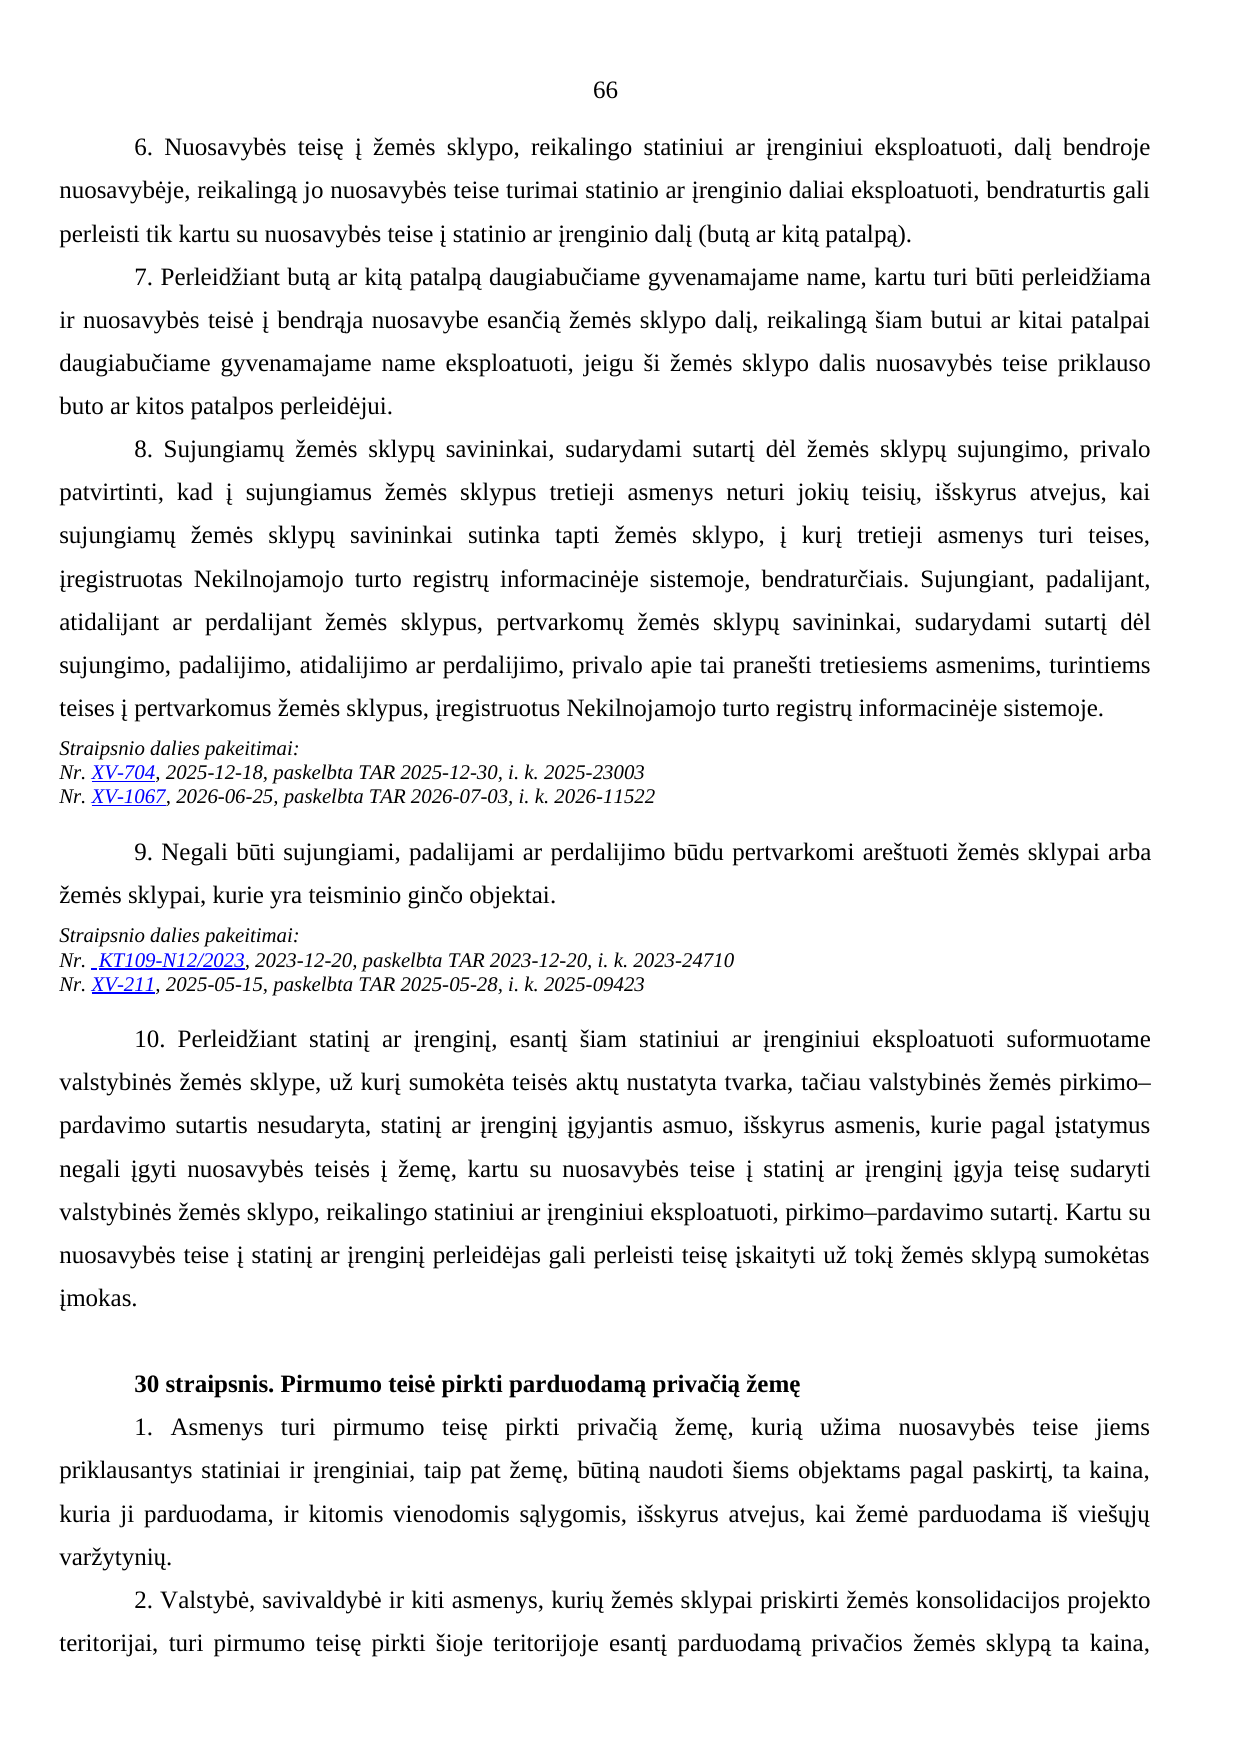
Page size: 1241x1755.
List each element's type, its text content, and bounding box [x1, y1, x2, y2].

text Nr. XV-1067, 2026-06-25, paskelbta TAR 2026-07-03, i. k. 2026-11522 [59, 784, 1152, 808]
text 10. Perleidžiant statinį ar įrenginį, esantį šiam statiniui ar įrenginiui eksploatuoti suformuotame valstybinės žemės sklype, už kurį sumokėta teisės aktų nustatyta tvarka, tačiau valstybinės žemės pirkimo–pardavimo sutartis nesudaryta, statinį ar įrenginį įgyjantis asmuo, išskyrus asmenis, kurie pagal įstatymus negali įgyti nuosavybės teisės į žemę, kartu su nuosavybės teise į statinį ar įrenginį įgyja teisę sudaryti valstybinės žemės sklypo, reikalingo statiniui ar įrenginiui eksploatuoti, pirkimo–pardavimo sutartį. Kartu su nuosavybės teise į statinį ar įrenginį perleidėjas gali perleisti teisę įskaityti už tokį žemės sklypą sumokėtas įmokas. [59, 1024, 1152, 1312]
text 6. Nuosavybės teisę į žemės sklypo, reikalingo statiniui ar įrenginiui eksploatuoti, dalį bendroje nuosavybėje, reikalingą jo nuosavybės teise turimai statinio ar įrenginio daliai eksploatuoti, bendraturtis gali perleisti tik kartu su nuosavybės teise į statinio ar įrenginio dalį (butą ar kitą patalpą). [59, 132, 1152, 247]
text 9. Negali būti sujungiami, padalijami ar perdalijimo būdu pertvarkomi areštuoti žemės sklypai arba žemės sklypai, kurie yra teisminio ginčo objektai. [59, 837, 1152, 909]
text 30 straipsnis. Pirmumo teisė pirkti parduodamą privačią žemę [59, 1369, 1152, 1398]
text Straipsnio dalies pakeitimai: [59, 923, 1152, 947]
text Nr. XV-704, 2025-12-18, paskelbta TAR 2025-12-30, i. k. 2025-23003 [59, 760, 1152, 784]
text Straipsnio dalies pakeitimai: [59, 736, 1152, 760]
text Nr. KT109-N12/2023, 2023-12-20, paskelbta TAR 2023-12-20, i. k. 2023-24710 [59, 947, 1152, 972]
text 8. Sujungiamų žemės sklypų savininkai, sudarydami sutartį dėl žemės sklypų sujungimo, privalo patvirtinti, kad į sujungiamus žemės sklypus tretieji asmenys neturi jokių teisių, išskyrus atvejus, kai sujungiamų žemės sklypų savininkai sutinka tapti žemės sklypo, į kurį tretieji asmenys turi teises, įregistruotas Nekilnojamojo turto registrų informacinėje sistemoje, bendraturčiais. Sujungiant, padalijant, atidalijant ar perdalijant žemės sklypus, pertvarkomų žemės sklypų savininkai, sudarydami sutartį dėl sujungimo, padalijimo, atidalijimo ar perdalijimo, privalo apie tai pranešti tretiesiems asmenims, turintiems teises į pertvarkomus žemės sklypus, įregistruotus Nekilnojamojo turto registrų informacinėje sistemoje. [59, 434, 1152, 722]
text 7. Perleidžiant butą ar kitą patalpą daugiabučiame gyvenamajame name, kartu turi būti perleidžiama ir nuosavybės teisė į bendrąja nuosavybe esančią žemės sklypo dalį, reikalingą šiam butui ar kitai patalpai daugiabučiame gyvenamajame name eksploatuoti, jeigu ši žemės sklypo dalis nuosavybės teise priklauso buto ar kitos patalpos perleidėjui. [59, 262, 1152, 420]
text 1. Asmenys turi pirmumo teisę pirkti privačią žemę, kurią užima nuosavybės teise jiems priklausantys statiniai ir įrenginiai, taip pat žemę, būtiną naudoti šiems objektams pagal paskirtį, ta kaina, kuria ji parduodama, ir kitomis vienodomis sąlygomis, išskyrus atvejus, kai žemė parduodama iš viešųjų varžytynių. [59, 1412, 1152, 1571]
text 2. Valstybė, savivaldybė ir kiti asmenys, kurių žemės sklypai priskirti žemės konsolidacijos projekto teritorijai, turi pirmumo teisę pirkti šioje teritorijoje esantį parduodamą privačios žemės sklypą ta kaina, [59, 1585, 1152, 1657]
text Nr. XV-211, 2025-05-15, paskelbta TAR 2025-05-28, i. k. 2025-09423 [59, 972, 1152, 996]
